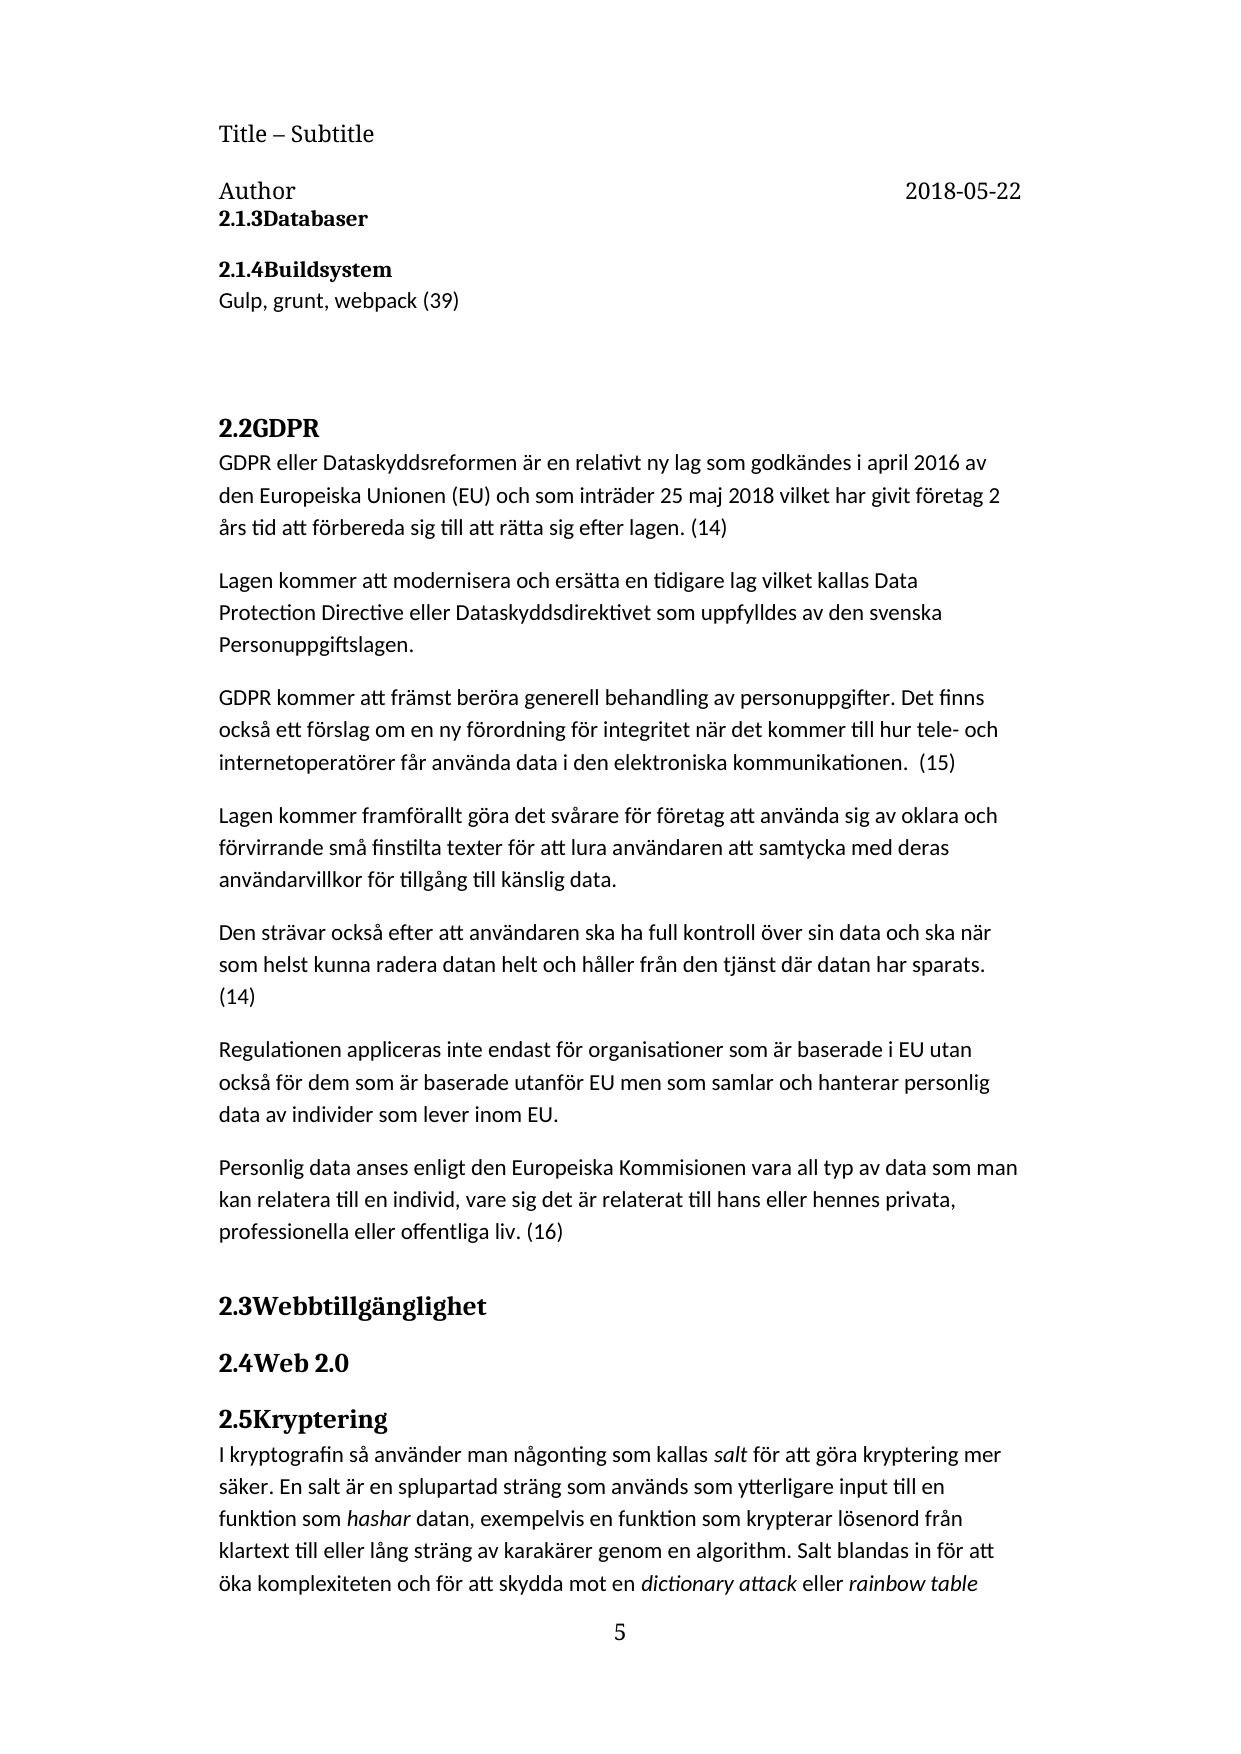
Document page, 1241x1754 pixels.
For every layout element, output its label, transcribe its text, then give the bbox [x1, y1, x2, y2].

text GDPR eller Dataskyddsreformen är en relativt ny lag som godkändes i april 2016 av den Europeiska Unionen (EU) och som inträder 25 maj 2018 vilket har givit företag 2 års tid att förbereda sig till att rätta sig efter lagen. (14) [218, 448, 1022, 541]
subtitle Webbtillgänglighet [218, 1291, 1022, 1322]
text Lagen kommer att modernisera och ersätta en tidigare lag vilket kallas Data Protection Directive eller Dataskyddsdirektivet som uppfylldes av den svenska Personuppgiftslagen. [218, 566, 1022, 658]
subtitle GDPR [218, 413, 1022, 444]
text Gulp, grunt, webpack (39) [218, 286, 1022, 314]
subtitle Buildsystem [218, 256, 1022, 283]
text GDPR kommer att främst beröra generell behandling av personuppgifter. Det finns också ett förslag om en ny förordning för integritet när det kommer till hur tele- och internetoperatörer får använda data i den elektroniska kommunikationen. (15) [218, 683, 1022, 776]
subtitle Web 2.0 [218, 1348, 1022, 1379]
subtitle Kryptering [218, 1404, 1022, 1435]
subtitle Databaser [218, 206, 1022, 232]
text Den strävar också efter att användaren ska ha full kontroll över sin data och ska när som helst kunna radera datan helt och håller från den tjänst där datan har sparats. (14) [218, 918, 1022, 1011]
text Regulationen appliceras inte endast för organisationer som är baserade i EU utan också för dem som är baserade utanför EU men som samlar och hanterar personlig data av individer som lever inom EU. [218, 1036, 1022, 1128]
text Personlig data anses enligt den Europeiska Kommisionen vara all typ av data som man kan relatera till en individ, vare sig det är relaterat till hans eller hennes privata, professionella eller offentliga liv. (16) [218, 1153, 1022, 1245]
text Lagen kommer framförallt göra det svårare för företag att använda sig av oklara och förvirrande små finstilta texter för att lura användaren att samtycka med deras användarvillkor för tillgång till känslig data. [218, 801, 1022, 893]
text I kryptografin så använder man någonting som kallas salt för att göra kryptering mer säker. En salt är en splupartad sträng som används som ytterligare input till en funktion som hashar datan, exempelvis en funktion som krypterar lösenord från klartext till eller lång sträng av karakärer genom en algorithm. Salt blandas in för att öka komplexiteten och för att skydda mot en dictionary attack eller rainbow table [218, 1440, 1022, 1597]
